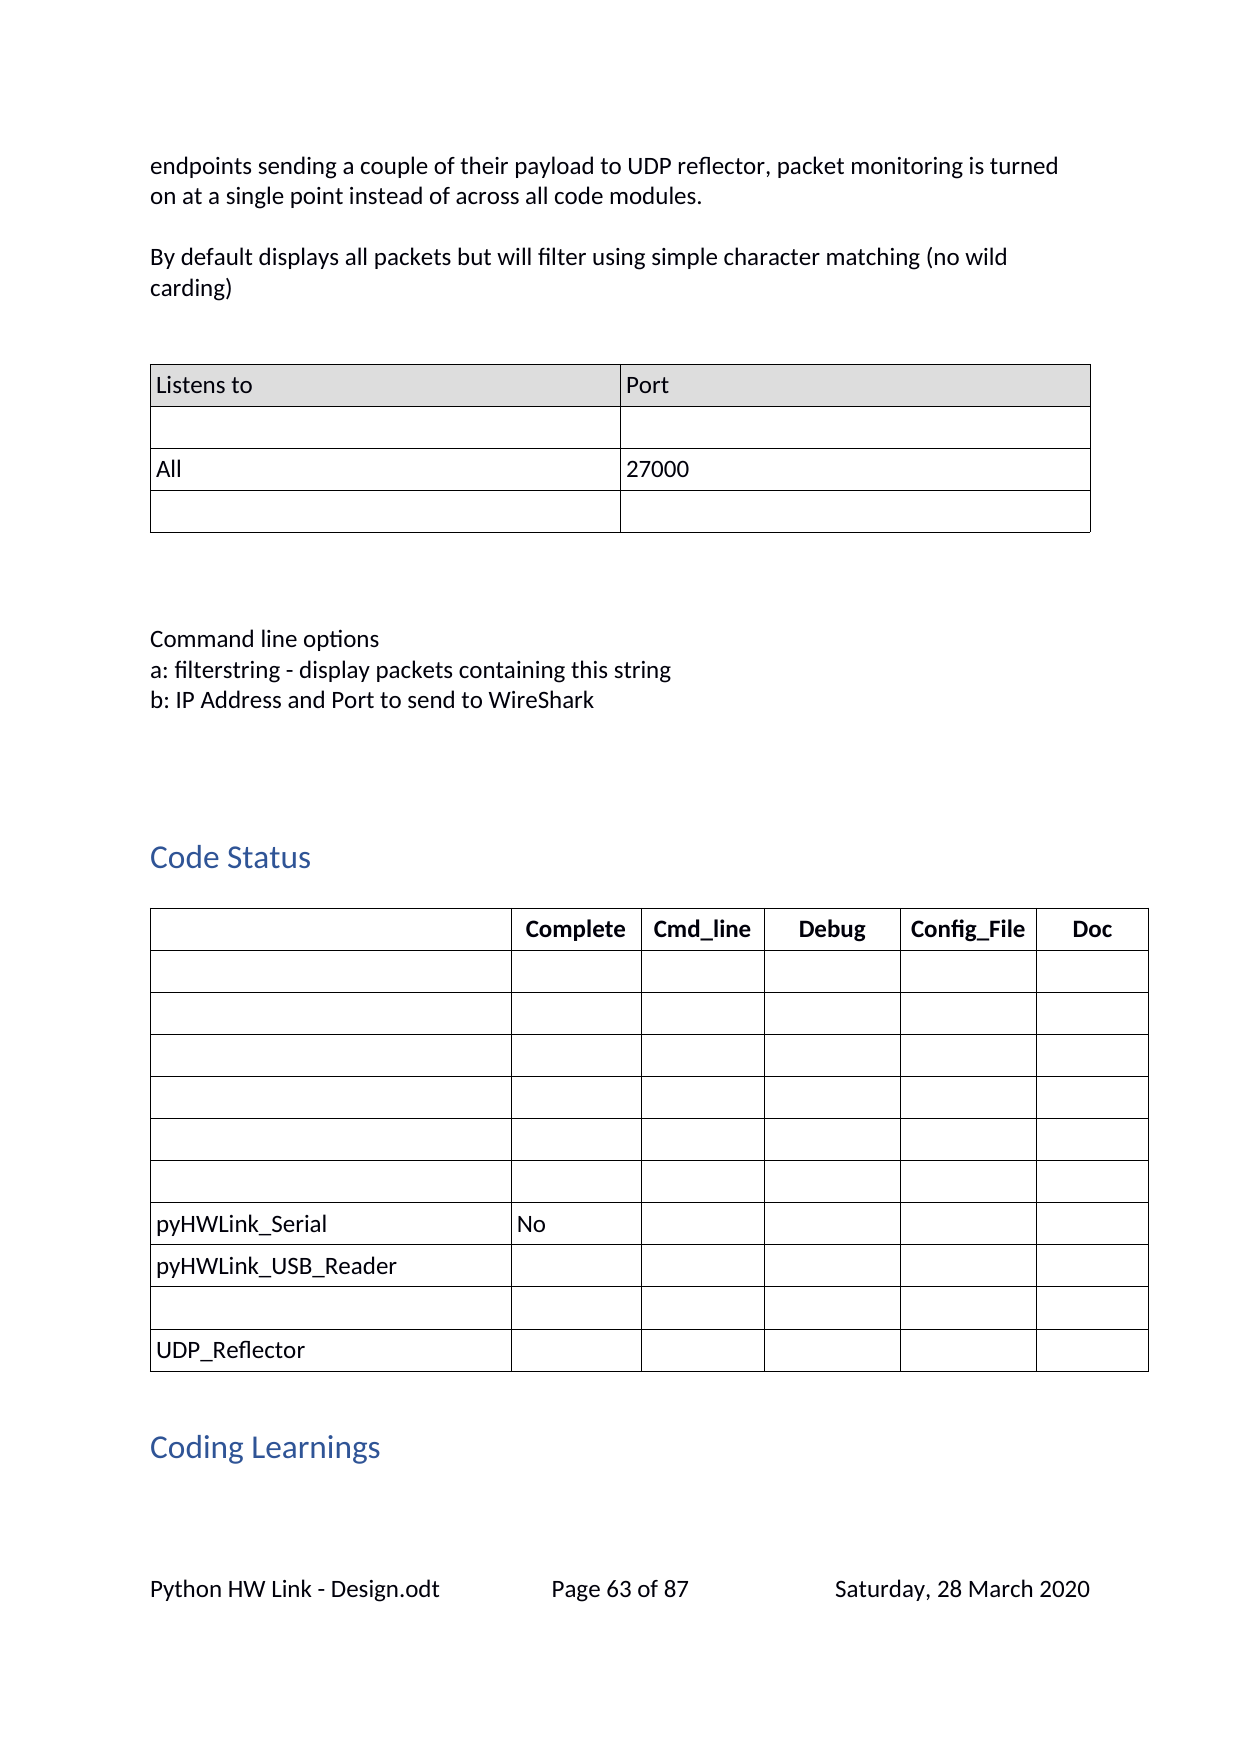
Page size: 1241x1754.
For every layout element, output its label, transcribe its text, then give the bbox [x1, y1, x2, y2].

table_cell [151, 951, 511, 992]
table_cell [642, 951, 764, 992]
subtitle Coding Learnings [150, 1426, 1090, 1467]
table_cell [765, 1077, 900, 1118]
table_cell [901, 1330, 1036, 1371]
table_cell [512, 993, 641, 1034]
table_cell [512, 1035, 641, 1076]
table_cell [151, 1119, 511, 1160]
table_cell [151, 1287, 511, 1328]
table_cell [642, 1119, 764, 1160]
table_cell [765, 1245, 900, 1286]
table_cell No [512, 1203, 641, 1244]
table_cell [901, 993, 1036, 1034]
table_cell [901, 1161, 1036, 1202]
table_cell [621, 491, 1090, 532]
table_cell [901, 951, 1036, 992]
table_cell [512, 1161, 641, 1202]
table_cell [901, 1035, 1036, 1076]
table_cell UDP_Reflector [151, 1330, 511, 1371]
table_cell [642, 1330, 764, 1371]
table_cell [151, 1161, 511, 1202]
table_header Complete [512, 909, 641, 950]
table_header Listens to [151, 365, 620, 406]
table_cell [642, 1077, 764, 1118]
table_cell [1037, 1287, 1148, 1328]
table_header [151, 909, 511, 950]
table_cell [1037, 1035, 1148, 1076]
table_header Port [621, 365, 1090, 406]
table_cell pyHWLink_USB_Reader [151, 1245, 511, 1286]
table_cell All [151, 449, 620, 490]
table_cell [512, 1119, 641, 1160]
table_cell [765, 1287, 900, 1328]
table_cell [512, 1077, 641, 1118]
table_cell [901, 1077, 1036, 1118]
table_cell [901, 1245, 1036, 1286]
table_cell [642, 1287, 764, 1328]
table_cell [765, 1161, 900, 1202]
table_cell [512, 1245, 641, 1286]
table_cell pyHWLink_Serial [151, 1203, 511, 1244]
table_cell [512, 1330, 641, 1371]
table_cell [765, 1035, 900, 1076]
table_cell [642, 1245, 764, 1286]
table_cell [901, 1119, 1036, 1160]
table_cell [901, 1203, 1036, 1244]
table_cell [512, 1287, 641, 1328]
table_cell [1037, 1330, 1148, 1371]
table_cell [1037, 1077, 1148, 1118]
table_cell [642, 1035, 764, 1076]
table_cell [1037, 951, 1148, 992]
table_cell [765, 1203, 900, 1244]
table_cell [901, 1287, 1036, 1328]
table_cell 27000 [621, 449, 1090, 490]
table_header Debug [765, 909, 900, 950]
table_cell [1037, 1245, 1148, 1286]
table_cell [765, 1119, 900, 1160]
table_cell [642, 993, 764, 1034]
table_cell [642, 1203, 764, 1244]
table_cell [151, 407, 620, 448]
subtitle Code Status [150, 836, 1090, 877]
table_cell [765, 951, 900, 992]
text a: filterstring - display packets containing this string [150, 654, 1090, 685]
table_cell [621, 407, 1090, 448]
text Command line options [150, 624, 1090, 654]
table_cell [151, 1035, 511, 1076]
table_cell [151, 993, 511, 1034]
table_cell [1037, 993, 1148, 1034]
table_header Cmd_line [642, 909, 764, 950]
table_cell [765, 993, 900, 1034]
text b: IP Address and Port to send to WireShark [150, 685, 1090, 715]
table_cell [642, 1161, 764, 1202]
table_cell [1037, 1161, 1148, 1202]
table_cell [512, 951, 641, 992]
table_cell [765, 1330, 900, 1371]
table_cell [1037, 1203, 1148, 1244]
table_header Config_File [901, 909, 1036, 950]
table_cell [151, 1077, 511, 1118]
table_cell [151, 491, 620, 532]
table_header Doc [1037, 909, 1148, 950]
table_cell [1037, 1119, 1148, 1160]
text endpoints sending a couple of their payload to UDP reflector, packet monitoring is turned on at a single point instead of across all code modules. [150, 150, 1090, 211]
text By default displays all packets but will filter using simple character matching (no wild carding) [150, 242, 1090, 303]
